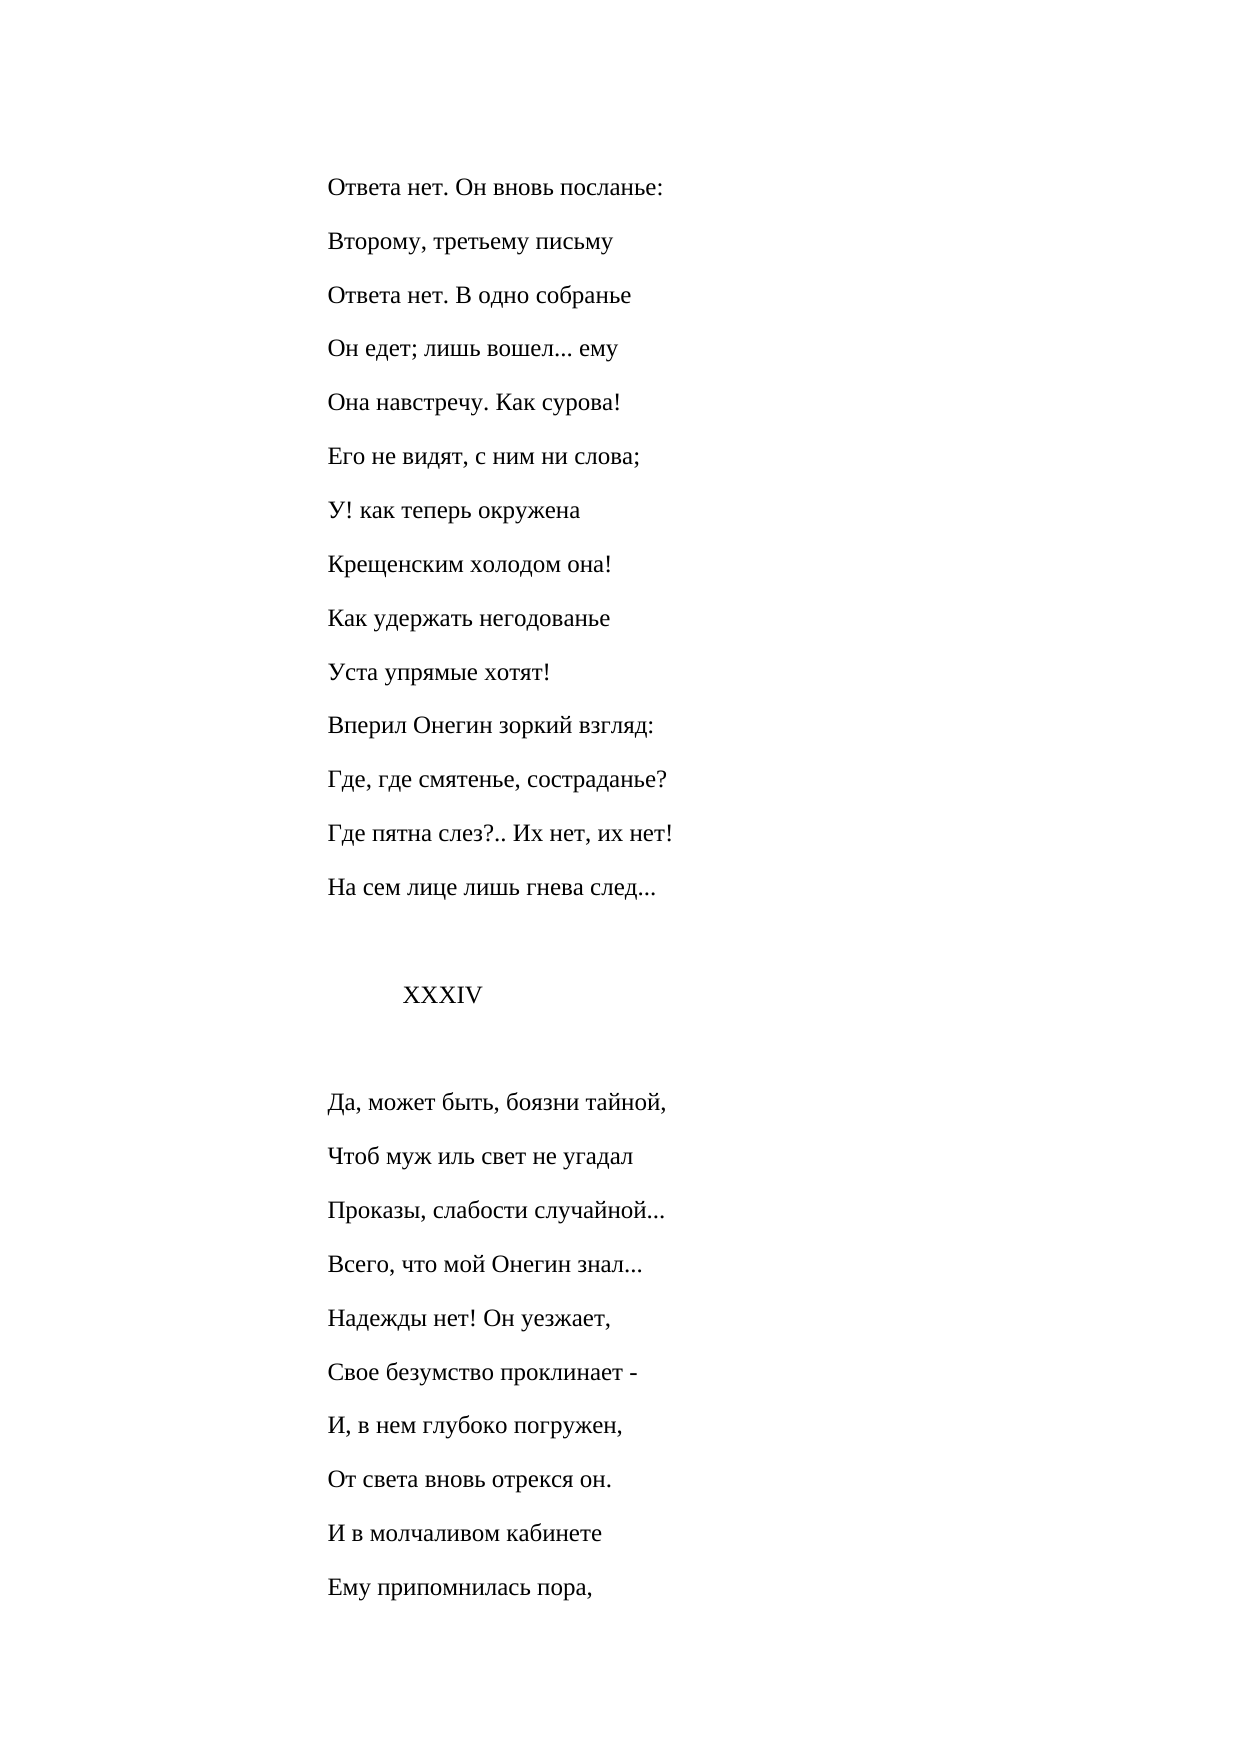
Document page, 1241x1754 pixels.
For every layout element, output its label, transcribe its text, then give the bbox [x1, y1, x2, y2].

text Она навстречу. Как сурова! [177, 387, 1152, 416]
text Как удержать негодованье [177, 603, 1152, 632]
text Вперил Онегин зоркий взгляд: [177, 711, 1152, 739]
text От света вновь отрекся он. [177, 1464, 1152, 1493]
text И, в нем глубоко погружен, [177, 1411, 1152, 1439]
text И в молчаливом кабинете [177, 1518, 1152, 1547]
text Ответа нет. Он вновь посланье: [177, 172, 1152, 201]
text Где, где смятенье, состраданье? [177, 764, 1152, 793]
text На сем лице лишь гнева след... [177, 872, 1152, 901]
text XXXIV [177, 980, 1152, 1008]
text Уста упрямые хотят! [177, 657, 1152, 685]
text Ему припомнилась пора, [177, 1572, 1152, 1601]
text Он едет; лишь вошел... ему [177, 333, 1152, 362]
text Его не видят, с ним ни слова; [177, 441, 1152, 470]
text Ответа нет. В одно собранье [177, 280, 1152, 308]
text Второму, третьему письму [177, 226, 1152, 254]
text Крещенским холодом она! [177, 549, 1152, 578]
text Всего, что мой Онегин знал... [177, 1249, 1152, 1278]
text Надежды нет! Он уезжает, [177, 1303, 1152, 1332]
text У! как теперь окружена [177, 495, 1152, 524]
text Свое безумство проклинает - [177, 1357, 1152, 1386]
text Чтоб муж иль свет не угадал [177, 1141, 1152, 1170]
text Где пятна слез?.. Их нет, их нет! [177, 818, 1152, 847]
text Проказы, слабости случайной... [177, 1195, 1152, 1224]
text Да, может быть, боязни тайной, [177, 1087, 1152, 1116]
